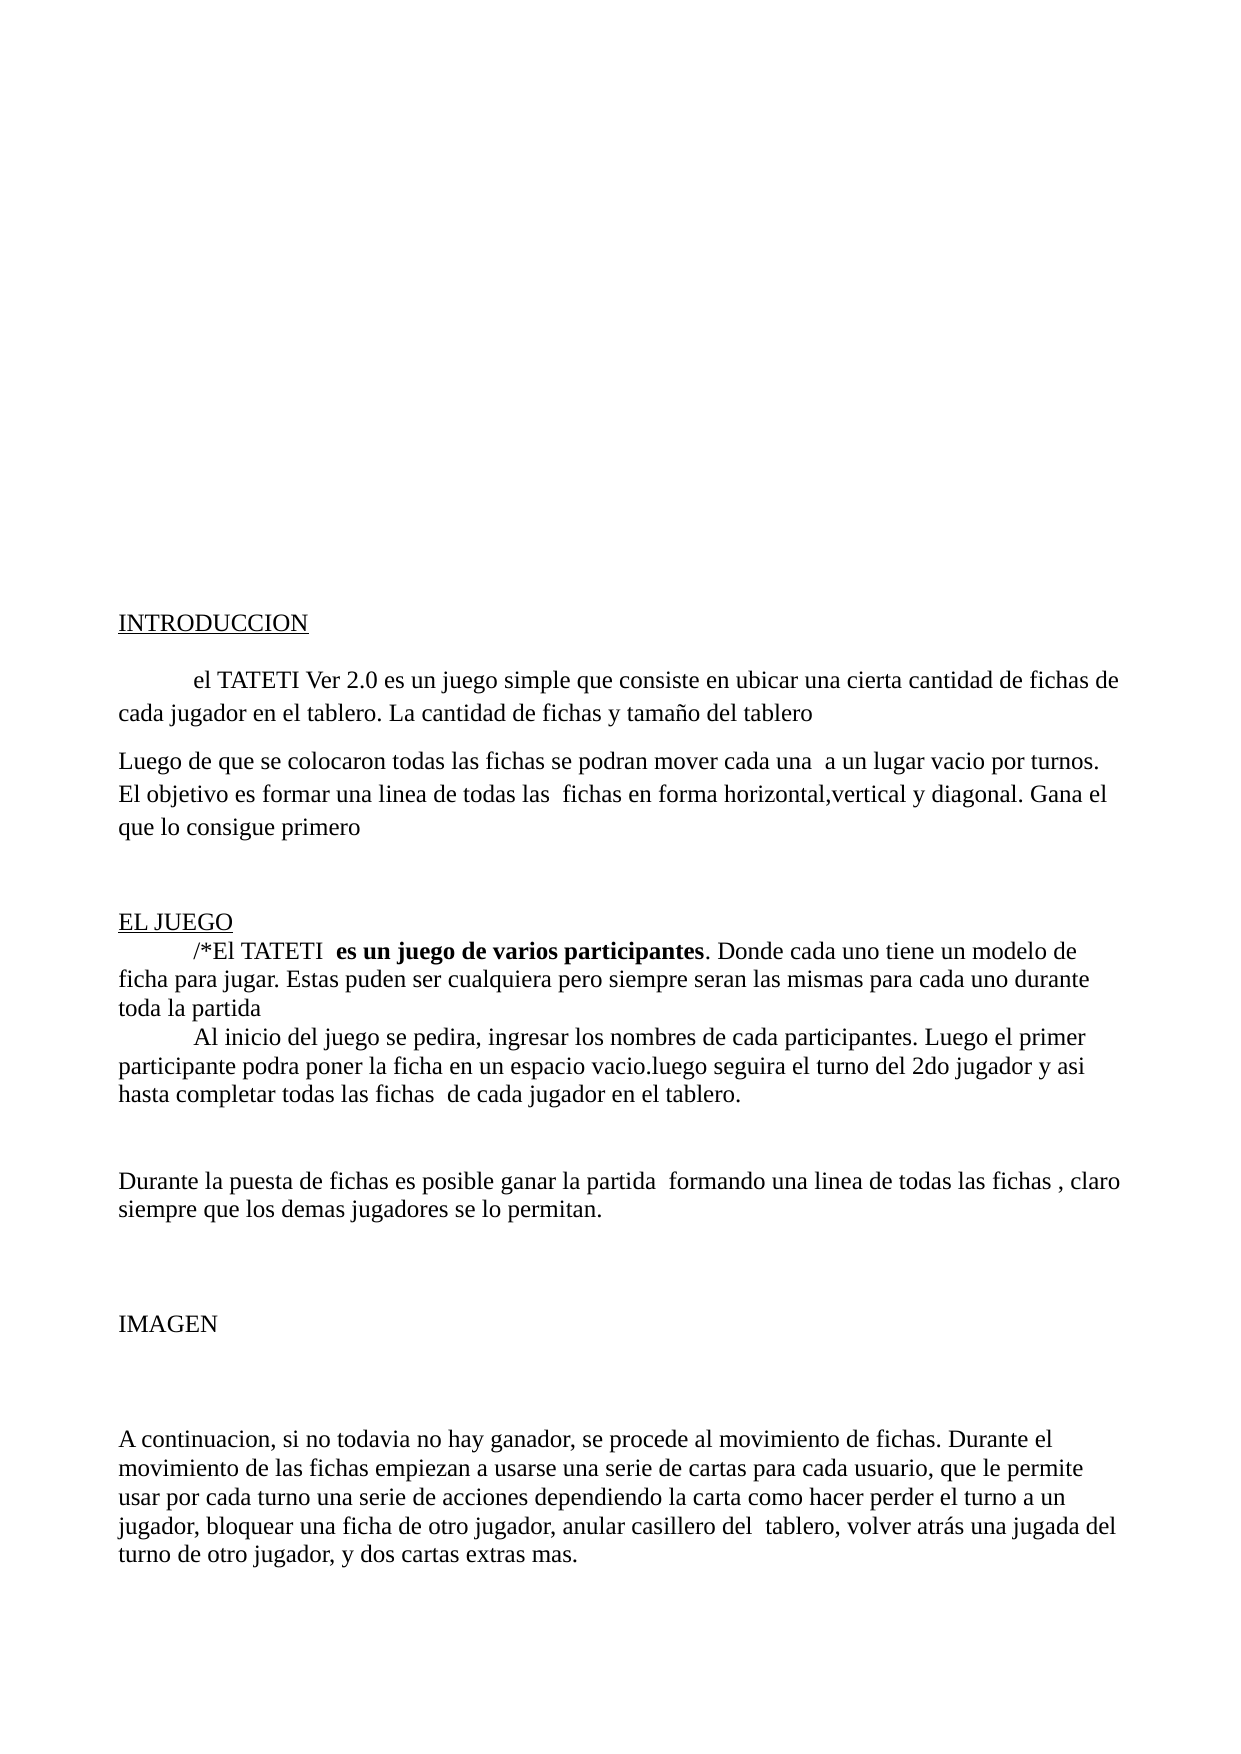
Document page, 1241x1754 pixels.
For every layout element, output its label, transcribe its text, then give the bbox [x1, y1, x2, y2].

text INTRODUCCION [118, 608, 1122, 636]
text el TATETI Ver 2.0 es un juego simple que consiste en ubicar una cierta cantidad de fichas de cada jugador en el tablero. La cantidad de fichas y tamaño del tablero [118, 665, 1122, 727]
text /*El TATETI es un juego de varios participantes. Donde cada uno tiene un modelo de ficha para jugar. Estas puden ser cualquiera pero siempre seran las mismas para cada uno durante toda la partida [118, 936, 1122, 1022]
text Luego de que se colocaron todas las fichas se podran mover cada una a un lugar vacio por turnos. El objetivo es formar una linea de todas las fichas en forma horizontal,vertical y diagonal. Gana el que lo consigue primero [118, 746, 1122, 841]
text EL JUEGO [118, 907, 1122, 936]
text IMAGEN [118, 1309, 1122, 1338]
text Al inicio del juego se pedira, ingresar los nombres de cada participantes. Luego el primer participante podra poner la ficha en un espacio vacio.luego seguira el turno del 2do jugador y asi hasta completar todas las fichas de cada jugador en el tablero. [118, 1022, 1122, 1108]
text A continuacion, si no todavia no hay ganador, se procede al movimiento de fichas. Durante el movimiento de las fichas empiezan a usarse una serie de cartas para cada usuario, que le permite usar por cada turno una serie de acciones dependiendo la carta como hacer perder el turno a un jugador, bloquear una ficha de otro jugador, anular casillero del tablero, volver atrás una jugada del turno de otro jugador, y dos cartas extras mas. [118, 1424, 1122, 1568]
text Durante la puesta de fichas es posible ganar la partida formando una linea de todas las fichas , claro siempre que los demas jugadores se lo permitan. [118, 1166, 1122, 1223]
